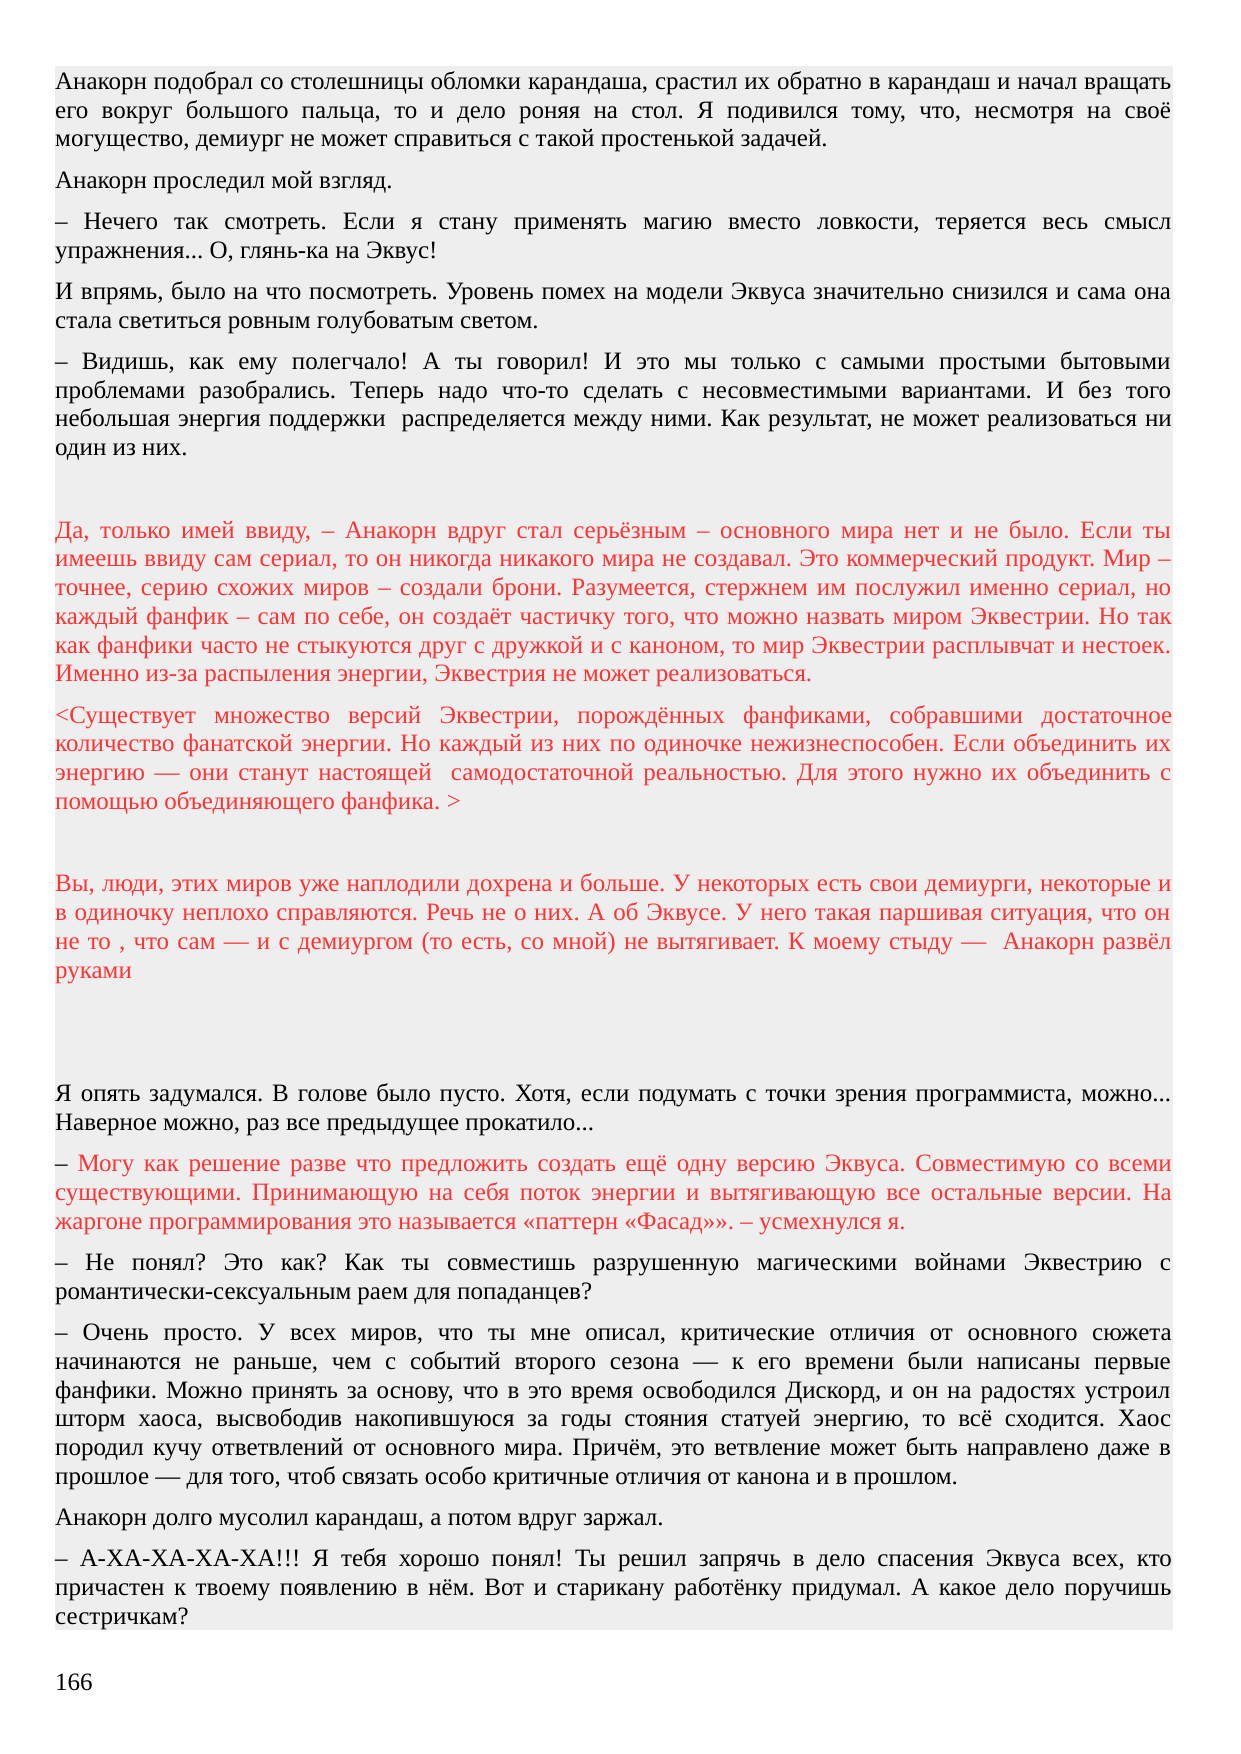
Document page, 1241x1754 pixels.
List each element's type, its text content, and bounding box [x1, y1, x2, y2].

text Анакорн подобрал со столешницы обломки карандаша, срастил их обратно в карандаш и начал вращать его вокруг большого пальца, то и дело роняя на стол. Я подивился тому, что, несмотря на своё могущество, демиург не может справиться с такой простенькой задачей. [55, 66, 1173, 152]
text – Нечего так смотреть. Если я стану применять магию вместо ловкости, теряется весь смысл упражнения... О, глянь-ка на Эквус! [55, 206, 1173, 263]
text – Видишь, как ему полегчало! А ты говорил! И это мы только с самыми простыми бытовыми проблемами разобрались. Теперь надо что-то сделать с несовместимыми вариантами. И без того небольшая энергия поддержки распределяется между ними. Как результат, не может реализоваться ни один из них. [55, 346, 1173, 461]
text И впрямь, было на что посмотреть. Уровень помех на модели Эквуса значительно снизился и сама она стала светиться ровным голубоватым светом. [55, 276, 1173, 333]
text Да, только имей ввиду, – Анакорн вдруг стал серьёзным – основного мира нет и не было. Если ты имеешь ввиду сам сериал, то он никогда никакого мира не создавал. Это коммерческий продукт. Мир – точнее, серию схожих миров – создали брони. Разумеется, стержнем им послужил именно сериал, но каждый фанфик – сам по себе, он создаёт частичку того, что можно назвать миром Эквестрии. Но так как фанфики часто не стыкуются друг с дружкой и с каноном, то мир Эквестрии расплывчат и нестоек. Именно из-за распыления энергии, Эквестрия не может реализоваться. [55, 515, 1173, 687]
text Анакорн долго мусолил карандаш, а потом вдруг заржал. [55, 1502, 1173, 1531]
text <Существует множество версий Эквестрии, порождённых фанфиками, собравшими достаточное количество фанатской энергии. Но каждый из них по одиночке нежизнеспособен. Если объединить их энергию — они станут настоящей самодостаточной реальностью. Для этого нужно их объединить с помощью объединяющего фанфика. > [55, 700, 1173, 815]
text Я опять задумался. В голове было пусто. Хотя, если подумать с точки зрения программиста, можно... Наверное можно, раз все предыдущее прокатило... [55, 1078, 1173, 1136]
text Анакорн проследил мой взгляд. [55, 165, 1173, 193]
text Вы, люди, этих миров уже наплодили дохрена и больше. У некоторых есть свои демиурги, некоторые и в одиночку неплохо справляются. Речь не о них. А об Эквусе. У него такая паршивая ситуация, что он не то , что сам — и с демиургом (то есть, со мной) не вытягивает. К моему стыду — Анакорн развёл руками [55, 868, 1173, 983]
text – Очень просто. У всех миров, что ты мне описал, критические отличия от основного сюжета начинаются не раньше, чем с событий второго сезона — к его времени были написаны первые фанфики. Можно принять за основу, что в это время освободился Дискорд, и он на радостях устроил шторм хаоса, высвободив накопившуюся за годы стояния статуей энергию, то всё сходится. Хаос породил кучу ответвлений от основного мира. Причём, это ветвление может быть направлено даже в прошлое — для того, чтоб связать особо критичные отличия от канона и в прошлом. [55, 1317, 1173, 1490]
text – Могу как решение разве что предложить создать ещё одну версию Эквуса. Совместимую со всеми существующими. Принимающую на себя поток энергии и вытягивающую все остальные версии. На жаргоне программирования это называется «паттерн «Фасад»». – усмехнулся я. [55, 1148, 1173, 1235]
text – А-ХА-ХА-ХА-ХА!!! Я тебя хорошо понял! Ты решил запрячь в дело спасения Эквуса всех, кто причастен к твоему появлению в нём. Вот и старикану работёнку придумал. А какое дело поручишь сестричкам? [55, 1543, 1173, 1630]
text – Не понял? Это как? Как ты совместишь разрушенную магическими войнами Эквестрию с романтически-сексуальным раем для попаданцев? [55, 1247, 1173, 1305]
